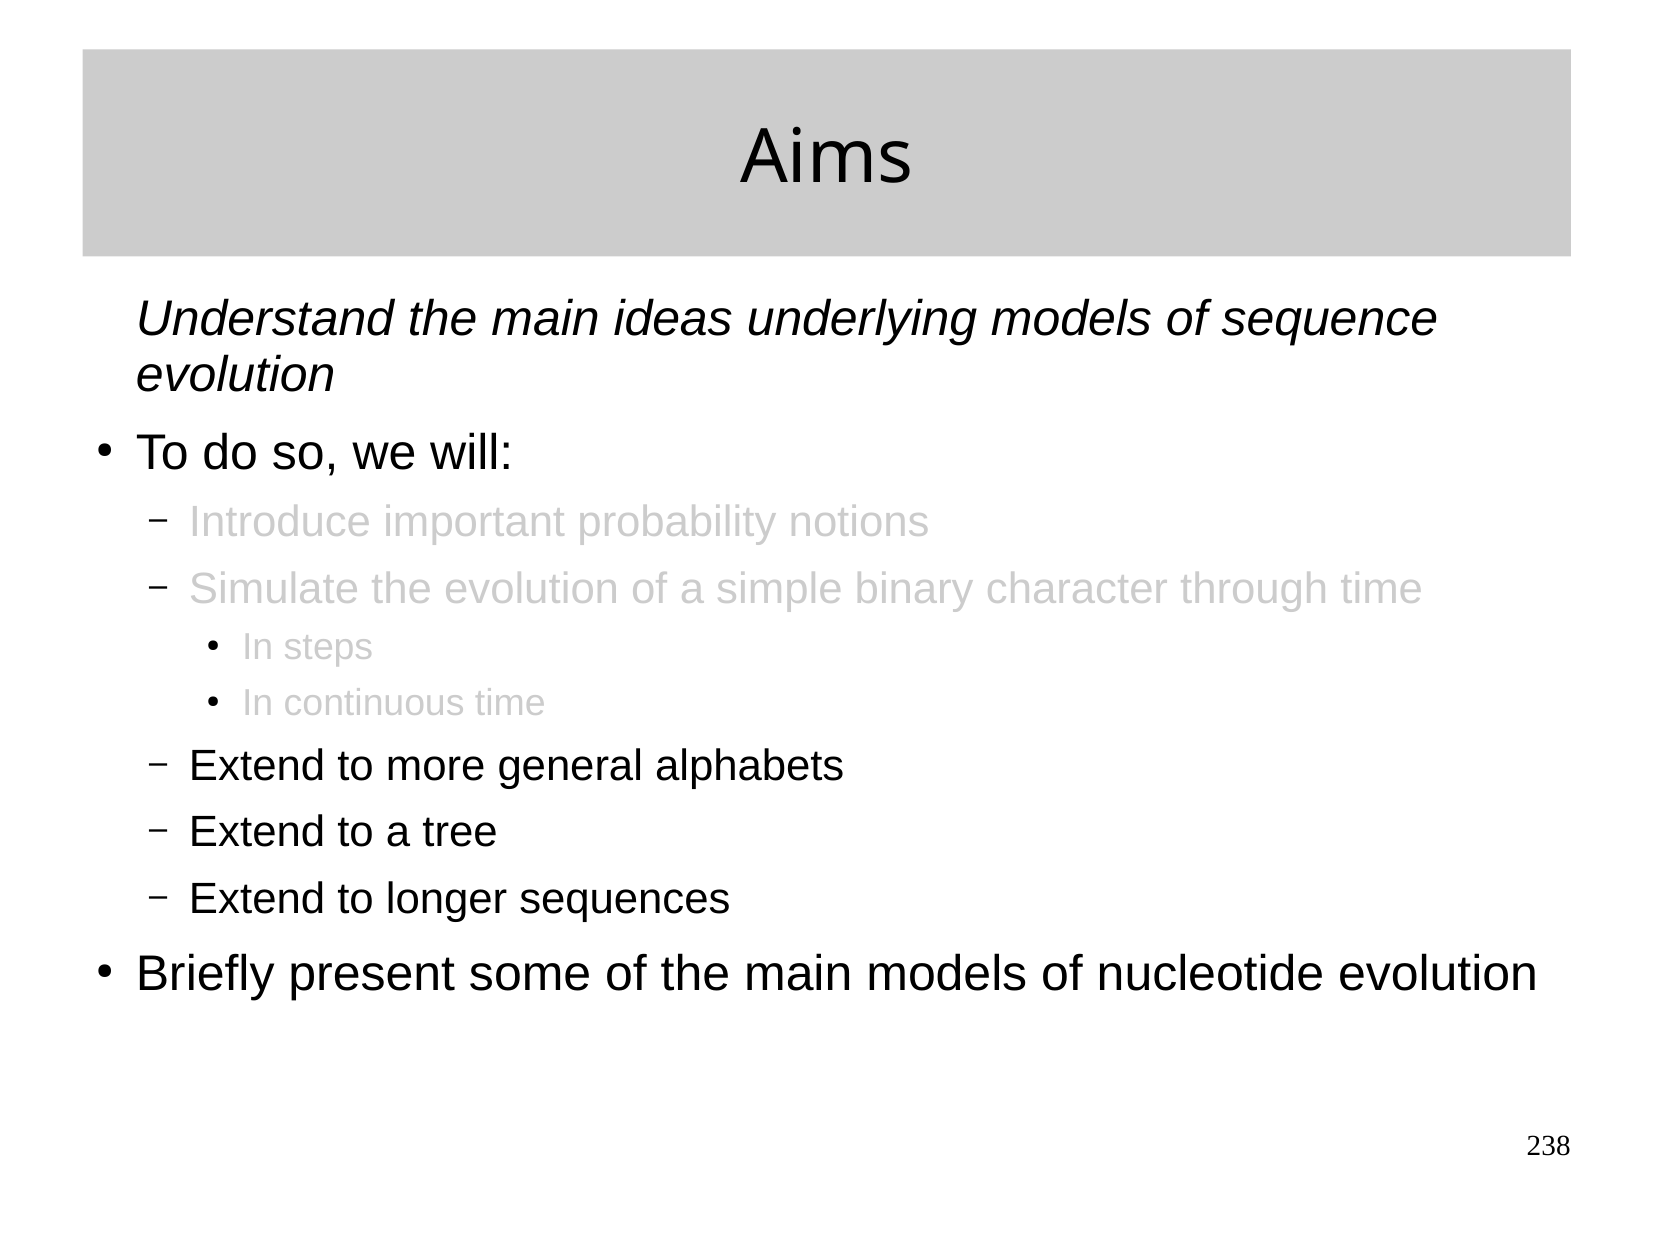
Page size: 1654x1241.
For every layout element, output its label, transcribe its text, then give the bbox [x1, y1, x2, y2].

title Aims [82, 49, 1571, 257]
list Understand the main ideas underlying models of sequence evolution To do so, we will: Introduce important probability notions Simulate the evolution of a simple binary character through time In steps In continuous time Extend to more general alphabets Extend to a tree Extend to longer sequences Briefly present some of the main models of nucleotide evolution [82, 290, 1571, 1010]
